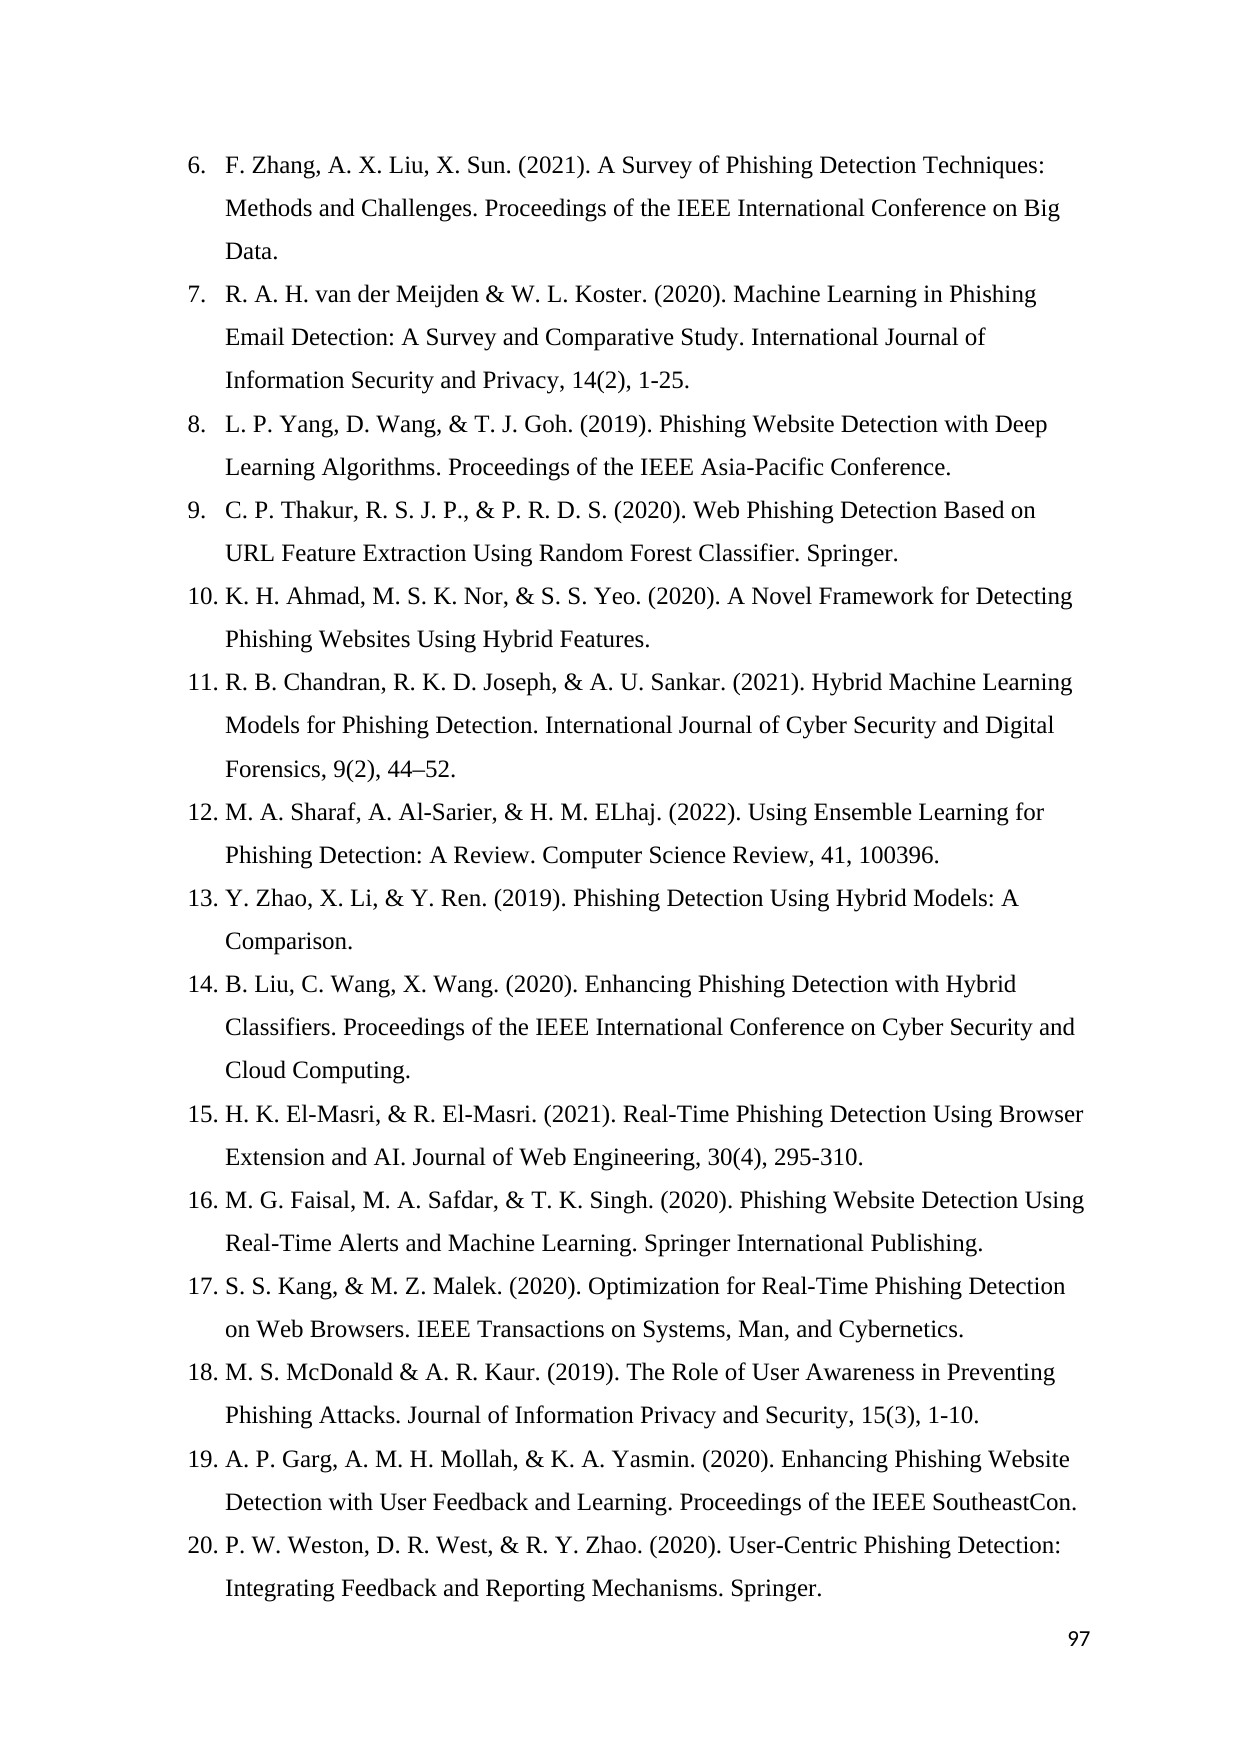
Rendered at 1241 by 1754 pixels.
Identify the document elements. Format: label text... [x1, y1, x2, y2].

list H. K. El-Masri, & R. El-Masri. (2021). Real-Time Phishing Detection Using Browser Extension and AI. Journal of Web Engineering, 30(4), 295-310. [187, 1099, 1090, 1171]
list F. Zhang, A. X. Liu, X. Sun. (2021). A Survey of Phishing Detection Techniques: Methods and Challenges. Proceedings of the IEEE International Conference on Big Data. [187, 150, 1090, 265]
list R. A. H. van der Meijden & W. L. Koster. (2020). Machine Learning in Phishing Email Detection: A Survey and Comparative Study. International Journal of Information Security and Privacy, 14(2), 1-25. [187, 279, 1090, 394]
list Y. Zhao, X. Li, & Y. Ren. (2019). Phishing Detection Using Hybrid Models: A Comparison. [187, 883, 1090, 955]
list L. P. Yang, D. Wang, & T. J. Goh. (2019). Phishing Website Detection with Deep Learning Algorithms. Proceedings of the IEEE Asia-Pacific Conference. [187, 409, 1090, 481]
list C. P. Thakur, R. S. J. P., & P. R. D. S. (2020). Web Phishing Detection Based on URL Feature Extraction Using Random Forest Classifier. Springer. [187, 495, 1090, 567]
list B. Liu, C. Wang, X. Wang. (2020). Enhancing Phishing Detection with Hybrid Classifiers. Proceedings of the IEEE International Conference on Cyber Security and Cloud Computing. [187, 969, 1090, 1084]
list S. S. Kang, & M. Z. Malek. (2020). Optimization for Real-Time Phishing Detection on Web Browsers. IEEE Transactions on Systems, Man, and Cybernetics. [187, 1271, 1090, 1343]
list A. P. Garg, A. M. H. Mollah, & K. A. Yasmin. (2020). Enhancing Phishing Website Detection with User Feedback and Learning. Proceedings of the IEEE SoutheastCon. [187, 1444, 1090, 1516]
list M. A. Sharaf, A. Al-Sarier, & H. M. ELhaj. (2022). Using Ensemble Learning for Phishing Detection: A Review. Computer Science Review, 41, 100396. [187, 797, 1090, 869]
list M. S. McDonald & A. R. Kaur. (2019). The Role of User Awareness in Preventing Phishing Attacks. Journal of Information Privacy and Security, 15(3), 1-10. [187, 1357, 1090, 1429]
list K. H. Ahmad, M. S. K. Nor, & S. S. Yeo. (2020). A Novel Framework for Detecting Phishing Websites Using Hybrid Features. [187, 581, 1090, 653]
list P. W. Weston, D. R. West, & R. Y. Zhao. (2020). User-Centric Phishing Detection: Integrating Feedback and Reporting Mechanisms. Springer. [187, 1530, 1090, 1602]
list R. B. Chandran, R. K. D. Joseph, & A. U. Sankar. (2021). Hybrid Machine Learning Models for Phishing Detection. International Journal of Cyber Security and Digital Forensics, 9(2), 44–52. [187, 667, 1090, 782]
list M. G. Faisal, M. A. Safdar, & T. K. Singh. (2020). Phishing Website Detection Using Real-Time Alerts and Machine Learning. Springer International Publishing. [187, 1185, 1090, 1257]
